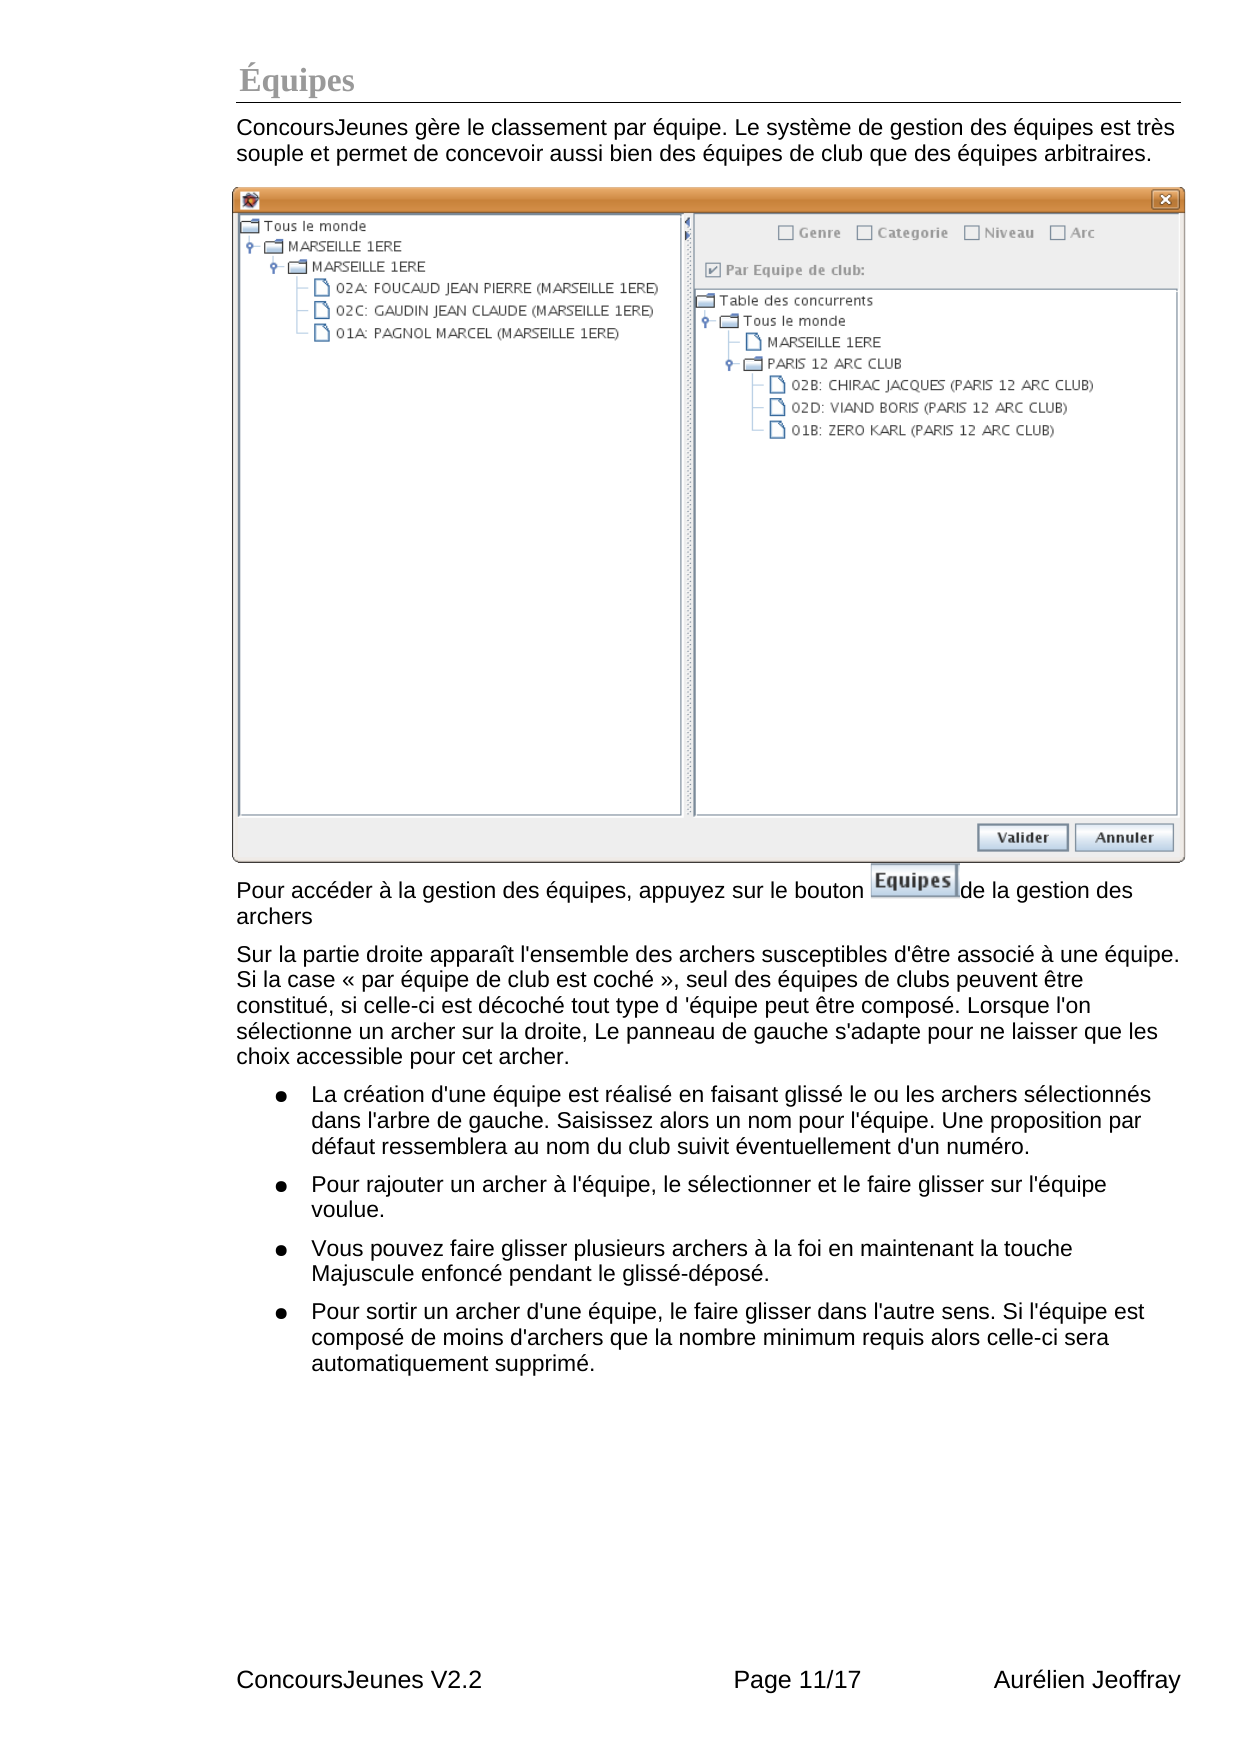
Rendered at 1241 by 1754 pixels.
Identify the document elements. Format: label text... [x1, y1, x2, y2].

text Pour accéder à la gestion des équipes, appuyez sur le bouton de la gestion des archers [236, 863, 1181, 929]
list Pour rajouter un archer à l'équipe, le sélectionner et le faire glisser sur l'équipe voulue. [274, 1172, 1181, 1223]
list La création d'une équipe est réalisé en faisant glissé le ou les archers sélectionnés dans l'arbre de gauche. Saisissez alors un nom pour l'équipe. Une proposition par défaut ressemblera au nom du club suivit éventuellement d'un numéro. [274, 1082, 1181, 1159]
picture [232, 187, 1186, 899]
subtitle Équipes [236, 59, 1181, 102]
text Sur la partie droite apparaît l'ensemble des archers susceptibles d'être associé à une équipe. Si la case « par équipe de club est coché », seul des équipes de clubs peuvent être constitué, si celle-ci est décoché tout type d 'équipe peut être composé. Lorsque l'on sélectionne un archer sur la droite, Le panneau de gauche s'adapte pour ne laisser que les choix accessible pour cet archer. [236, 942, 1181, 1070]
text [236, 178, 1181, 187]
text ConcoursJeunes gère le classement par équipe. Le système de gestion des équipes est très souple et permet de concevoir aussi bien des équipes de club que des équipes arbitraires. [236, 115, 1181, 166]
list Pour sortir un archer d'une équipe, le faire glisser dans l'autre sens. Si l'équipe est composé de moins d'archers que la nombre minimum requis alors celle-ci sera automatiquement supprimé. [274, 1299, 1181, 1376]
list Vous pouvez faire glisser plusieurs archers à la foi en maintenant la touche Majuscule enfoncé pendant le glissé-déposé. [274, 1235, 1181, 1287]
